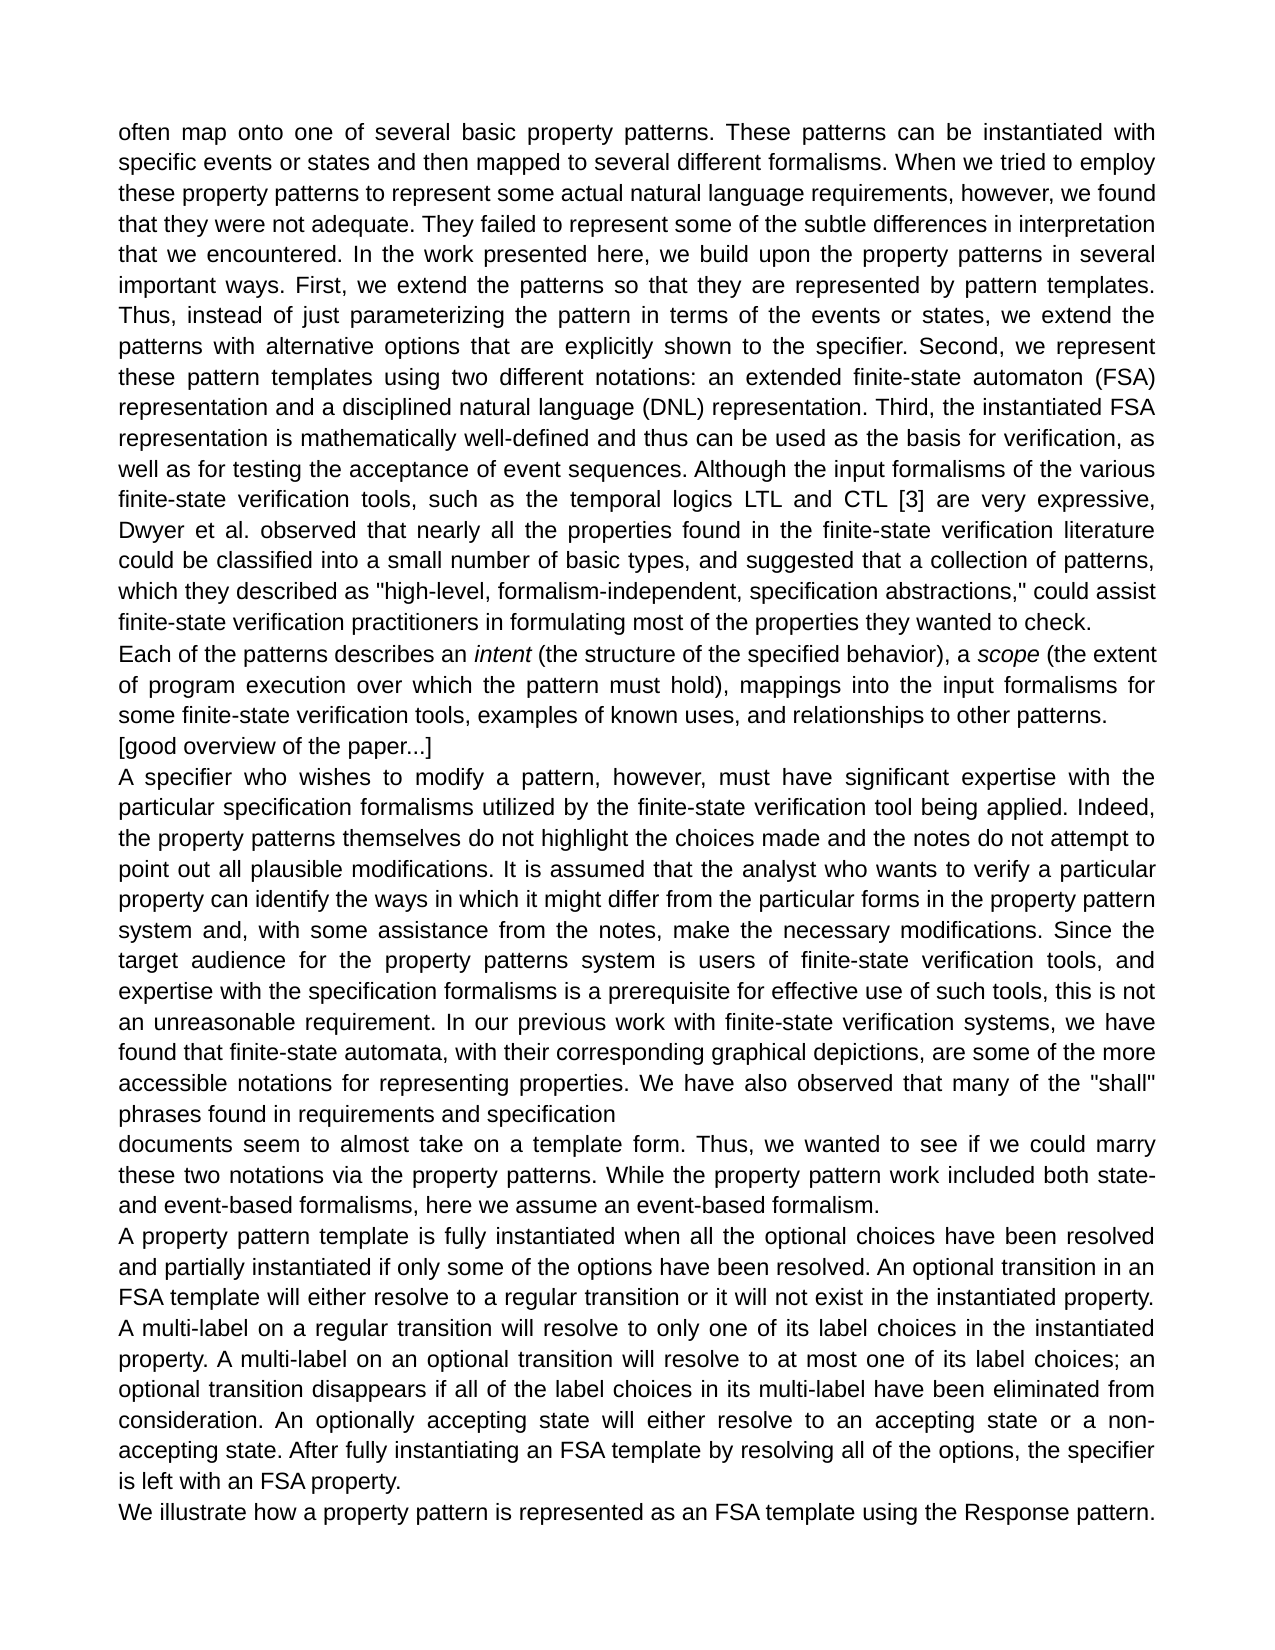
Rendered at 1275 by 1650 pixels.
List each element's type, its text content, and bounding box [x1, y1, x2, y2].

text often map onto one of several basic property patterns. These patterns can be instantiated with specific events or states and then mapped to several different formalisms. When we tried to employ these property patterns to represent some actual natural language requirements, however, we found that they were not adequate. They failed to represent some of the subtle differences in interpretation that we encountered. In the work presented here, we build upon the property patterns in several important ways. First, we extend the patterns so that they are represented by pattern templates. Thus, instead of just parameterizing the pattern in terms of the events or states, we extend the patterns with alternative options that are explicitly shown to the specifier. Second, we represent these pattern templates using two different notations: an extended finite-state automaton (FSA) representation and a disciplined natural language (DNL) representation. Third, the instantiated FSA representation is mathematically well-defined and thus can be used as the basis for verification, as well as for testing the acceptance of event sequences. Although the input formalisms of the various finite-state verification tools, such as the temporal logics LTL and CTL [3] are very expressive, Dwyer et al. observed that nearly all the properties found in the finite-state verification literature could be classified into a small number of basic types, and suggested that a collection of patterns, which they described as "high-level, formalism-independent, specification abstractions," could assist finite-state verification practitioners in formulating most of the properties they wanted to check. [118, 118, 1157, 635]
text [good overview of the paper...] [118, 732, 1157, 759]
text documents seem to almost take on a template form. Thus, we wanted to see if we could marry these two notations via the property patterns. While the property pattern work included both state- and event-based formalisms, here we assume an event-based formalism. [118, 1131, 1157, 1219]
text Each of the patterns describes an intent (the structure of the specified behavior), a scope (the extent of program execution over which the pattern must hold), mappings into the input formalisms for some finite-state verification tools, examples of known uses, and relationships to other patterns. [118, 639, 1157, 729]
text We illustrate how a property pattern is represented as an FSA template using the Response pattern. [118, 1498, 1157, 1525]
text A property pattern template is fully instantiated when all the optional choices have been resolved and partially instantiated if only some of the options have been resolved. An optional transition in an FSA template will either resolve to a regular transition or it will not exist in the instantiated property. A multi-label on a regular transition will resolve to only one of its label choices in the instantiated property. A multi-label on an optional transition will resolve to at most one of its label choices; an optional transition disappears if all of the label choices in its multi-label have been eliminated from consideration. An optionally accepting state will either resolve to an accepting state or a non-accepting state. After fully instantiating an FSA template by resolving all of the options, the specifier is left with an FSA property. [118, 1222, 1157, 1494]
text A specifier who wishes to modify a pattern, however, must have significant expertise with the particular specification formalisms utilized by the finite-state verification tool being applied. Indeed, the property patterns themselves do not highlight the choices made and the notes do not attempt to point out all plausible modifications. It is assumed that the analyst who wants to verify a particular property can identify the ways in which it might differ from the particular forms in the property pattern system and, with some assistance from the notes, make the necessary modifications. Since the target audience for the property patterns system is users of finite-state verification tools, and expertise with the specification formalisms is a prerequisite for effective use of such tools, this is not an unreasonable requirement. In our previous work with finite-state verification systems, we have found that finite-state automata, with their corresponding graphical depictions, are some of the more accessible notations for representing properties. We have also observed that many of the "shall" phrases found in requirements and specification [118, 763, 1157, 1127]
